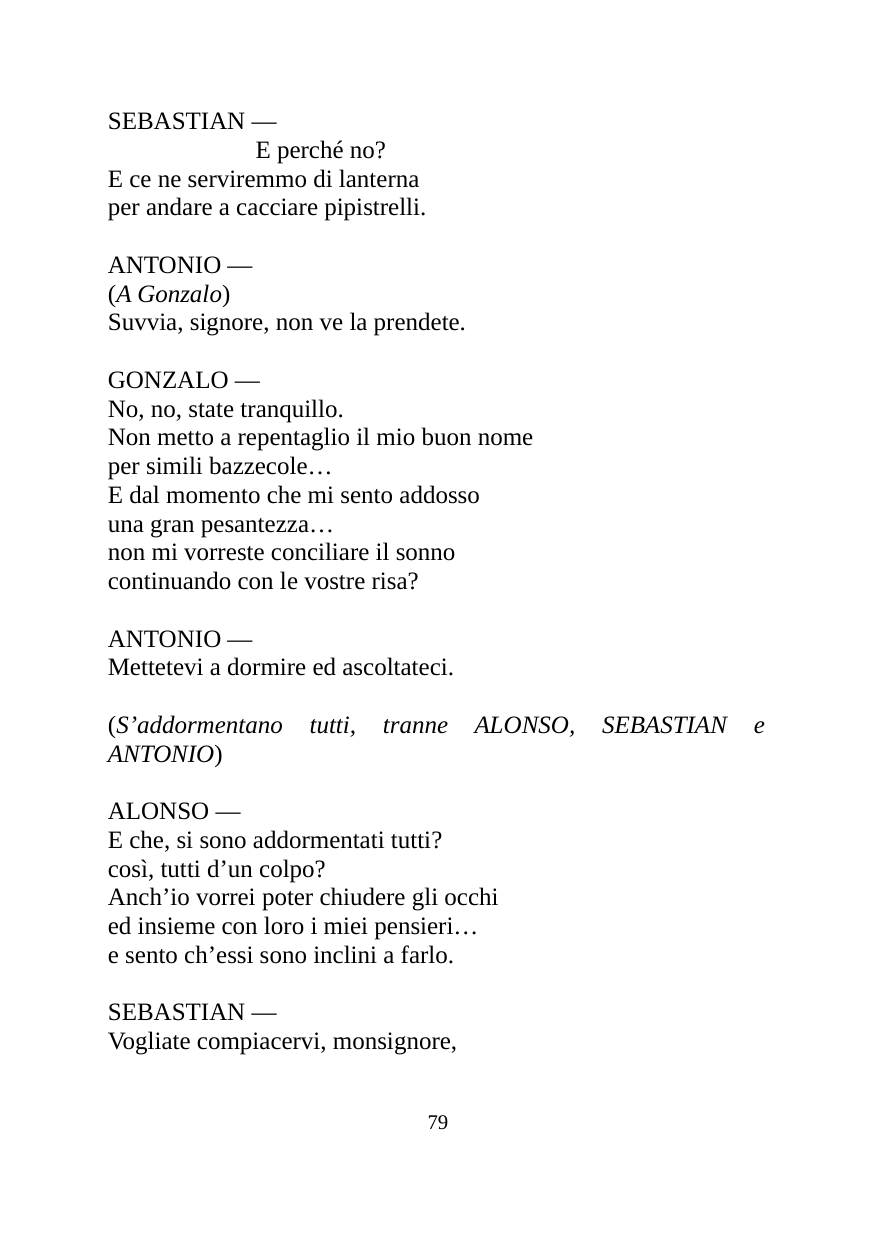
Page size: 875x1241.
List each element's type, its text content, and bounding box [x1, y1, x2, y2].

text ALONSO — [108, 796, 768, 825]
text per simili bazzecole… [108, 451, 768, 480]
text e sento ch’essi sono inclini a farlo. [108, 940, 768, 969]
text una gran pesantezza… [108, 509, 768, 537]
text (S’addormentano tutti, tranne ALONSO, SEBASTIAN e ANTONIO) [108, 710, 768, 767]
text per andare a cacciare pipistrelli. [108, 192, 768, 221]
text ANTONIO — [108, 250, 768, 279]
text così, tutti d’un colpo? [108, 854, 768, 882]
text SEBASTIAN — [108, 997, 768, 1026]
text E dal momento che mi sento addosso [108, 480, 768, 509]
text Anch’io vorrei poter chiudere gli occhi [108, 882, 768, 911]
text continuando con le vostre risa? [108, 566, 768, 595]
text E perché no? [108, 135, 768, 164]
text E che, si sono addormentati tutti? [108, 825, 768, 854]
text GONZALO — [108, 365, 768, 394]
text E ce ne serviremmo di lanterna [108, 164, 768, 192]
text ed insieme con loro i miei pensieri… [108, 911, 768, 940]
text Suvvia, signore, non ve la prendete. [108, 307, 768, 336]
text Vogliate compiacervi, monsignore, [108, 1026, 768, 1055]
text Mettetevi a dormire ed ascoltateci. [108, 652, 768, 681]
text non mi vorreste conciliare il sonno [108, 537, 768, 566]
text (A Gonzalo) [108, 279, 768, 307]
text No, no, state tranquillo. [108, 394, 768, 422]
text ANTONIO — [108, 624, 768, 652]
text SEBASTIAN — [108, 106, 768, 135]
text Non metto a repentaglio il mio buon nome [108, 422, 768, 451]
